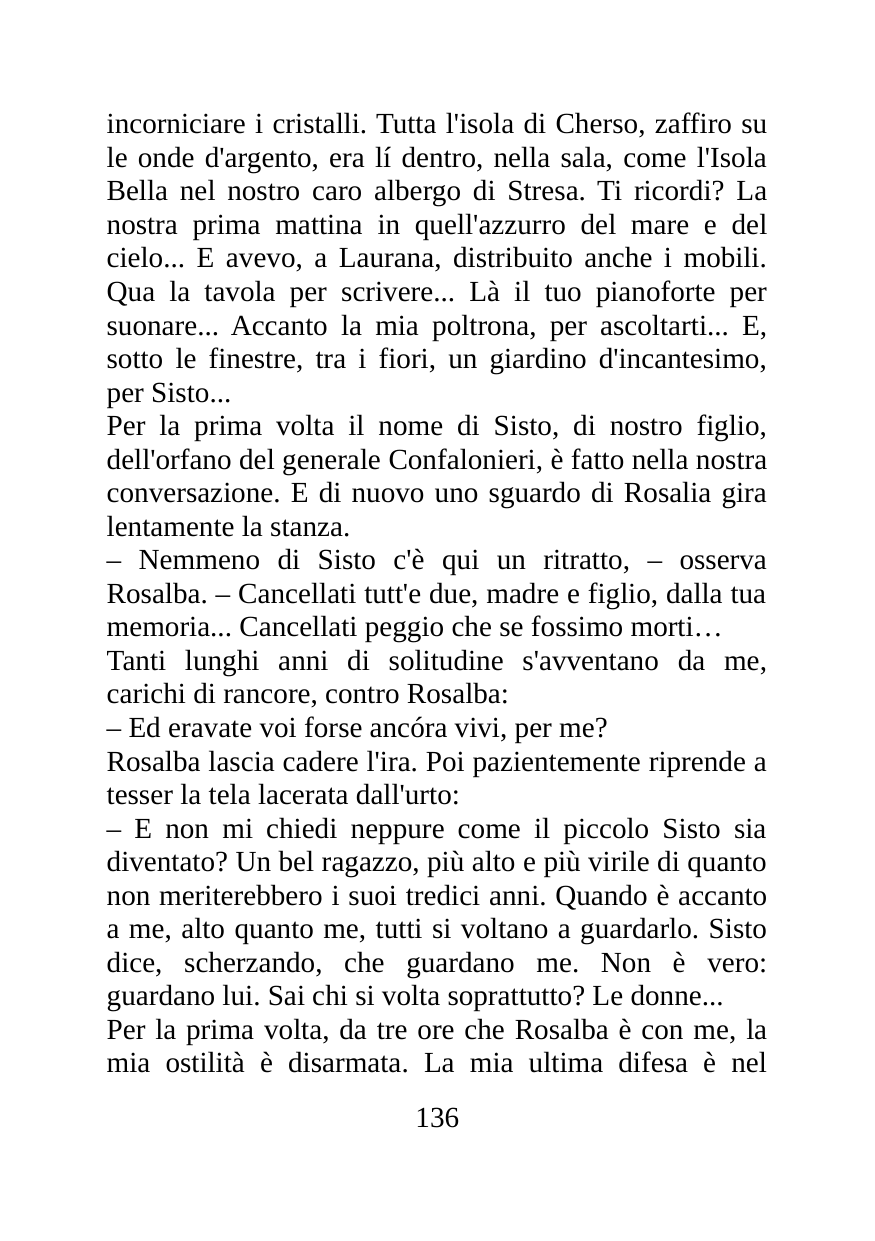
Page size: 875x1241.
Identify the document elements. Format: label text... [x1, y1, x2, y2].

text Tanti lunghi anni di solitudine s'avventano da me, carichi di rancore, contro Rosalba: [106, 643, 768, 710]
text Per la prima volta il nome di Sisto, di nostro figlio, dell'orfano del generale Confalonieri, è fatto nella nostra conversazione. E di nuovo uno sguardo di Rosalia gira lentamente la stanza. [106, 408, 768, 542]
text incorniciare i cristalli. Tutta l'isola di Cherso, zaffiro su le onde d'argento, era lí dentro, nella sala, come l'Isola Bella nel nostro caro albergo di Stresa. Ti ricordi? La nostra prima mattina in quell'azzurro del mare e del cielo... E avevo, a Laurana, distribuito anche i mobili. Qua la tavola per scrivere... Là il tuo pianoforte per suonare... Accanto la mia poltrona, per ascoltarti... E, sotto le finestre, tra i fiori, un giardino d'incantesimo, per Sisto... [106, 106, 768, 408]
text Rosalba lascia cadere l'ira. Poi pazientemente riprende a tesser la tela lacerata dall'urto: [106, 744, 768, 811]
text – E non mi chiedi neppure come il piccolo Sisto sia diventato? Un bel ragazzo, più alto e più virile di quanto non meriterebbero i suoi tredici anni. Quando è accanto a me, alto quanto me, tutti si voltano a guardarlo. Sisto dice, scherzando, che guardano me. Non è vero: guardano lui. Sai chi si volta soprattutto? Le donne... [106, 811, 768, 1012]
text – Nemmeno di Sisto c'è qui un ritratto, – osserva Rosalba. – Cancellati tutt'e due, madre e figlio, dalla tua memoria... Cancellati peggio che se fossimo morti… [106, 542, 768, 643]
text Per la prima volta, da tre ore che Rosalba è con me, la mia ostilità è disarmata. La mia ultima difesa è nel [106, 1012, 768, 1079]
text – Ed eravate voi forse ancóra vivi, per me? [106, 710, 768, 744]
